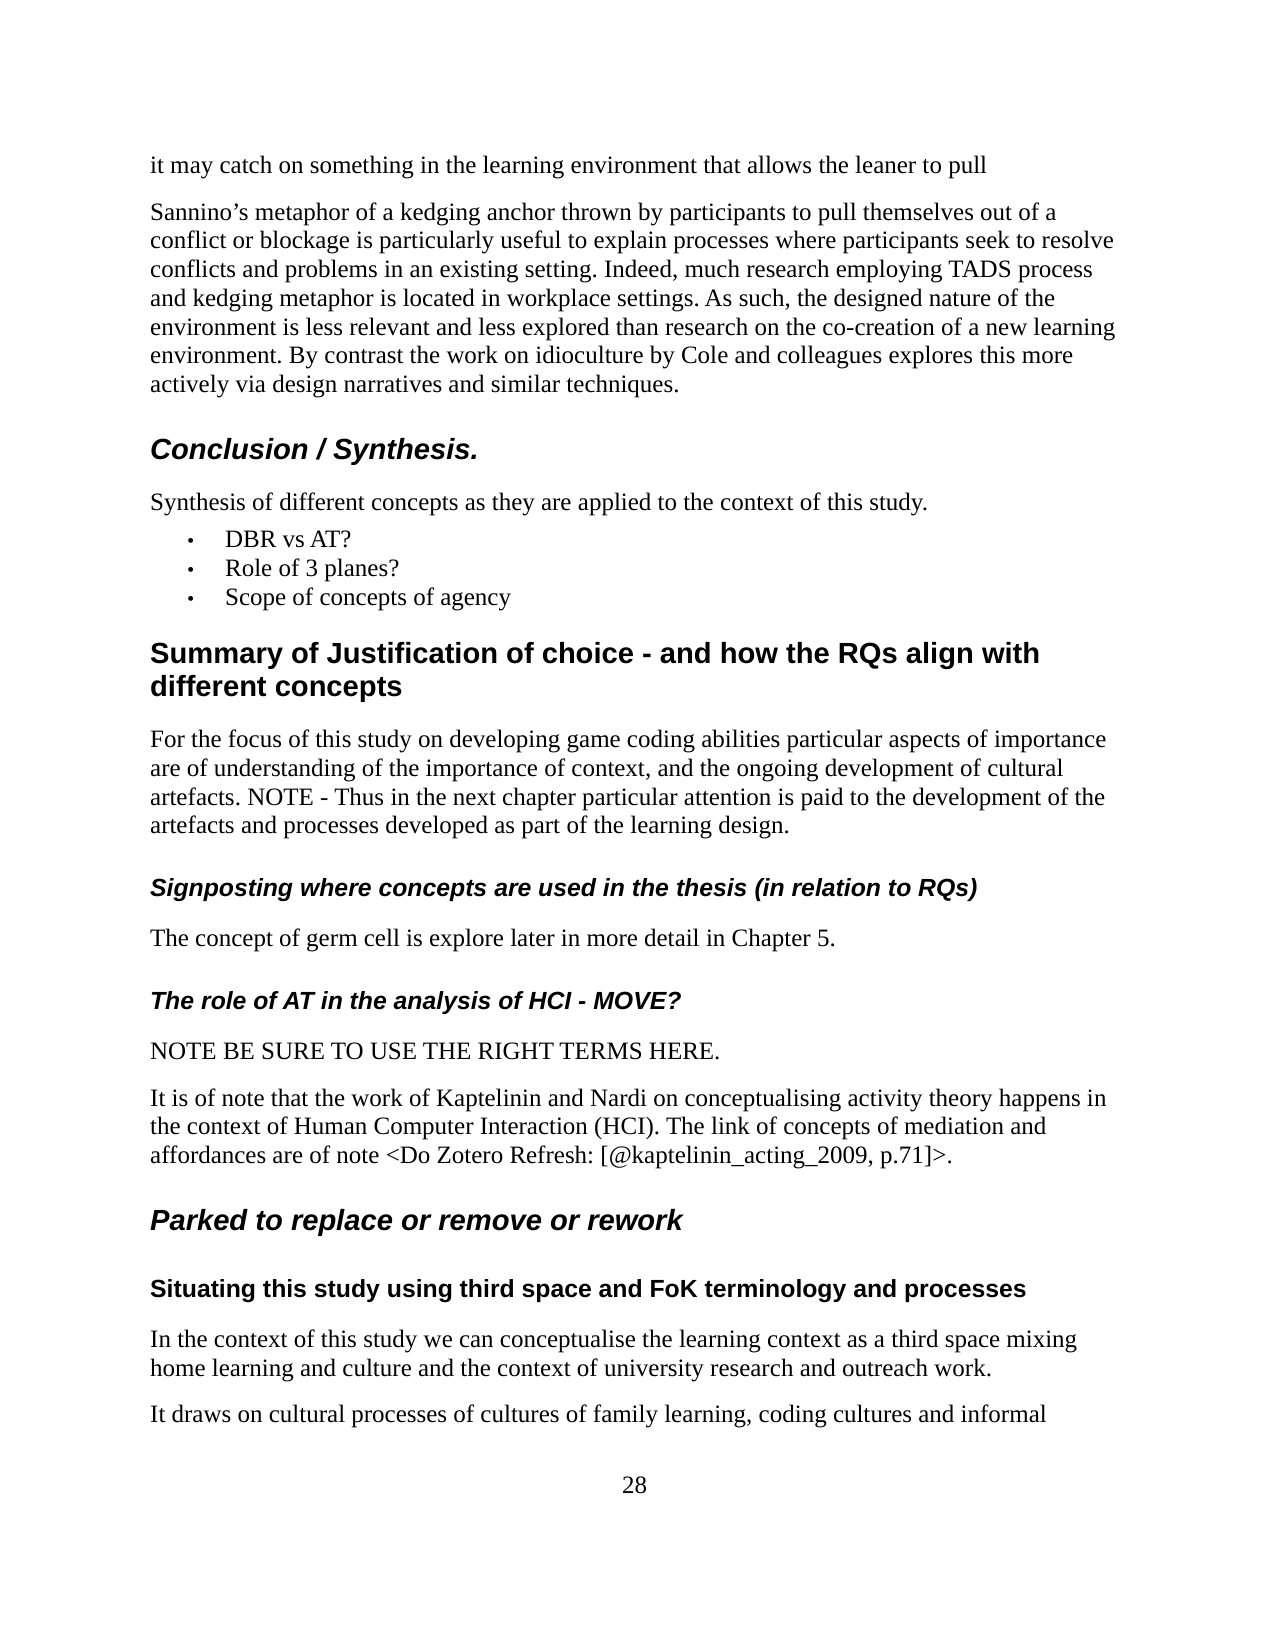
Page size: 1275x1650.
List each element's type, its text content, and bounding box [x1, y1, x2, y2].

text For the focus of this study on developing game coding abilities particular aspects of importance are of understanding of the importance of context, and the ongoing development of cultural artefacts. NOTE - Thus in the next chapter particular attention is paid to the development of the artefacts and processes developed as part of the learning design. [150, 724, 1125, 839]
text it may catch on something in the learning environment that allows the leaner to pull [150, 150, 1125, 179]
text In the context of this study we can conceptualise the learning context as a third space mixing home learning and culture and the context of university research and outreach work. [150, 1324, 1125, 1381]
text Synthesis of different concepts as they are applied to the context of this study. [150, 487, 1125, 516]
list DBR vs AT? [187, 524, 1125, 553]
subtitle Parked to replace or remove or rework [150, 1203, 1125, 1236]
subtitle The role of AT in the analysis of HCI - MOVE? [150, 986, 1125, 1014]
list Role of 3 planes? [187, 553, 1125, 582]
subtitle Situating this study using third space and FoK terminology and processes [150, 1274, 1125, 1302]
text The concept of germ cell is explore later in more detail in Chapter 5. [150, 923, 1125, 952]
subtitle Conclusion / Synthesis. [150, 432, 1125, 465]
text Sannino’s metaphor of a kedging anchor thrown by participants to pull themselves out of a conflict or blockage is particularly useful to explain processes where participants seek to resolve conflicts and problems in an existing setting. Indeed, much research employing TADS process and kedging metaphor is located in workplace settings. As such, the designed nature of the environment is less relevant and less explored than research on the co-creation of a new learning environment. By contrast the work on idioculture by Cole and colleagues explores this more actively via design narratives and similar techniques. [150, 197, 1125, 398]
text It draws on cultural processes of cultures of family learning, coding cultures and informal [150, 1399, 1125, 1428]
list Scope of concepts of agency [187, 582, 1125, 611]
text NOTE BE SURE TO USE THE RIGHT TERMS HERE. [150, 1036, 1125, 1065]
text It is of note that the work of Kaptelinin and Nardi on conceptualising activity theory happens in the context of Human Computer Interaction (HCI). The link of concepts of mediation and affordances are of note <Do Zotero Refresh: [@kaptelinin_acting_2009, p.71]>. [150, 1083, 1125, 1169]
subtitle Signposting where concepts are used in the thesis (in relation to RQs) [150, 873, 1125, 902]
subtitle Summary of Justification of choice - and how the RQs align with different concepts [150, 636, 1125, 703]
